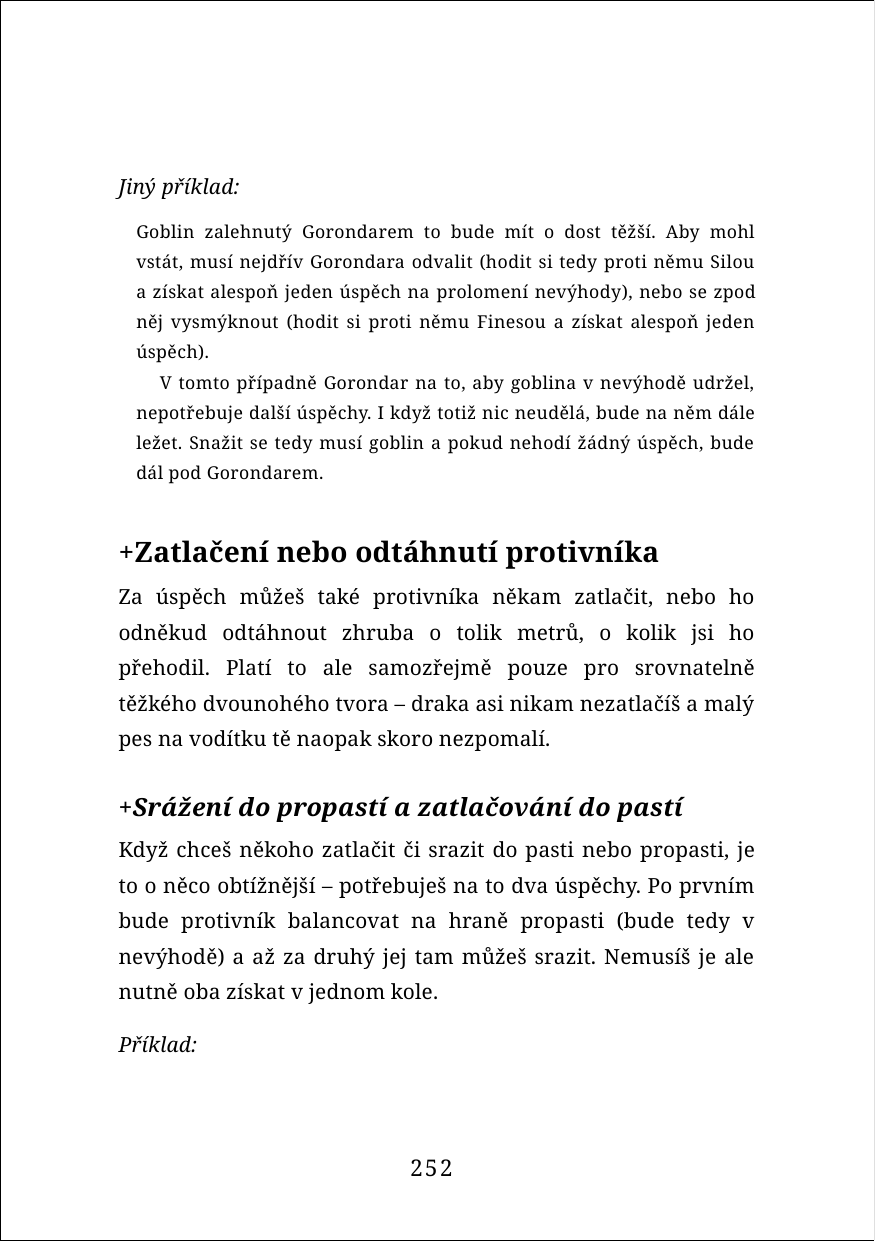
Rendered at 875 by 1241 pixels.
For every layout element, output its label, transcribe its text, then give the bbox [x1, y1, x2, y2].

text Příklad: [118, 1031, 756, 1059]
text Když chceš někoho zatlačit či srazit do pasti nebo propasti, je to o něco obtížnější – potřebuješ na to dva úspěchy. Po prvním bude protivník balancovat na hraně propasti (bude tedy v nevýhodě) a až za druhý jej tam můžeš srazit. Nemusíš je ale nutně oba získat v jednom kole. [118, 835, 756, 1006]
text Za úspěch můžeš také protivníka někam zatlačit, nebo ho odněkud odtáhnout zhruba o tolik metrů, o kolik jsi ho přehodil. Platí to ale samozřejmě pouze pro srovnatelně těžkého dvounohého tvora – draka asi nikam nezatlačíš a malý pes na vodítku tě naopak skoro nezpomalí. [118, 582, 756, 753]
text Goblin zalehnutý Gorondarem to bude mít o dost těžší. Aby mohl vstát, musí nejdřív Gorondara odvalit (hodit si tedy proti němu Silou a získat alespoň jeden úspěch na prolomení nevýhody), nebo se zpod něj vysmýknout (hodit si proti němu Finesou a získat alespoň jeden úspěch). V tomto případně Gorondar na to, aby goblina v nevýhodě udržel, nepotřebuje další úspěchy. I když totiž nic neudělá, bude na něm dále ležet. Snažit se tedy musí goblin a pokud nehodí žádný úspěch, bude dál pod Gorondarem. [136, 219, 756, 485]
text Jiný příklad: [118, 172, 756, 200]
subtitle +Srážení do propastí a zatlačování do pastí [118, 789, 756, 823]
subtitle +Zatlačení nebo odtáhnutí protivníka [118, 532, 756, 571]
